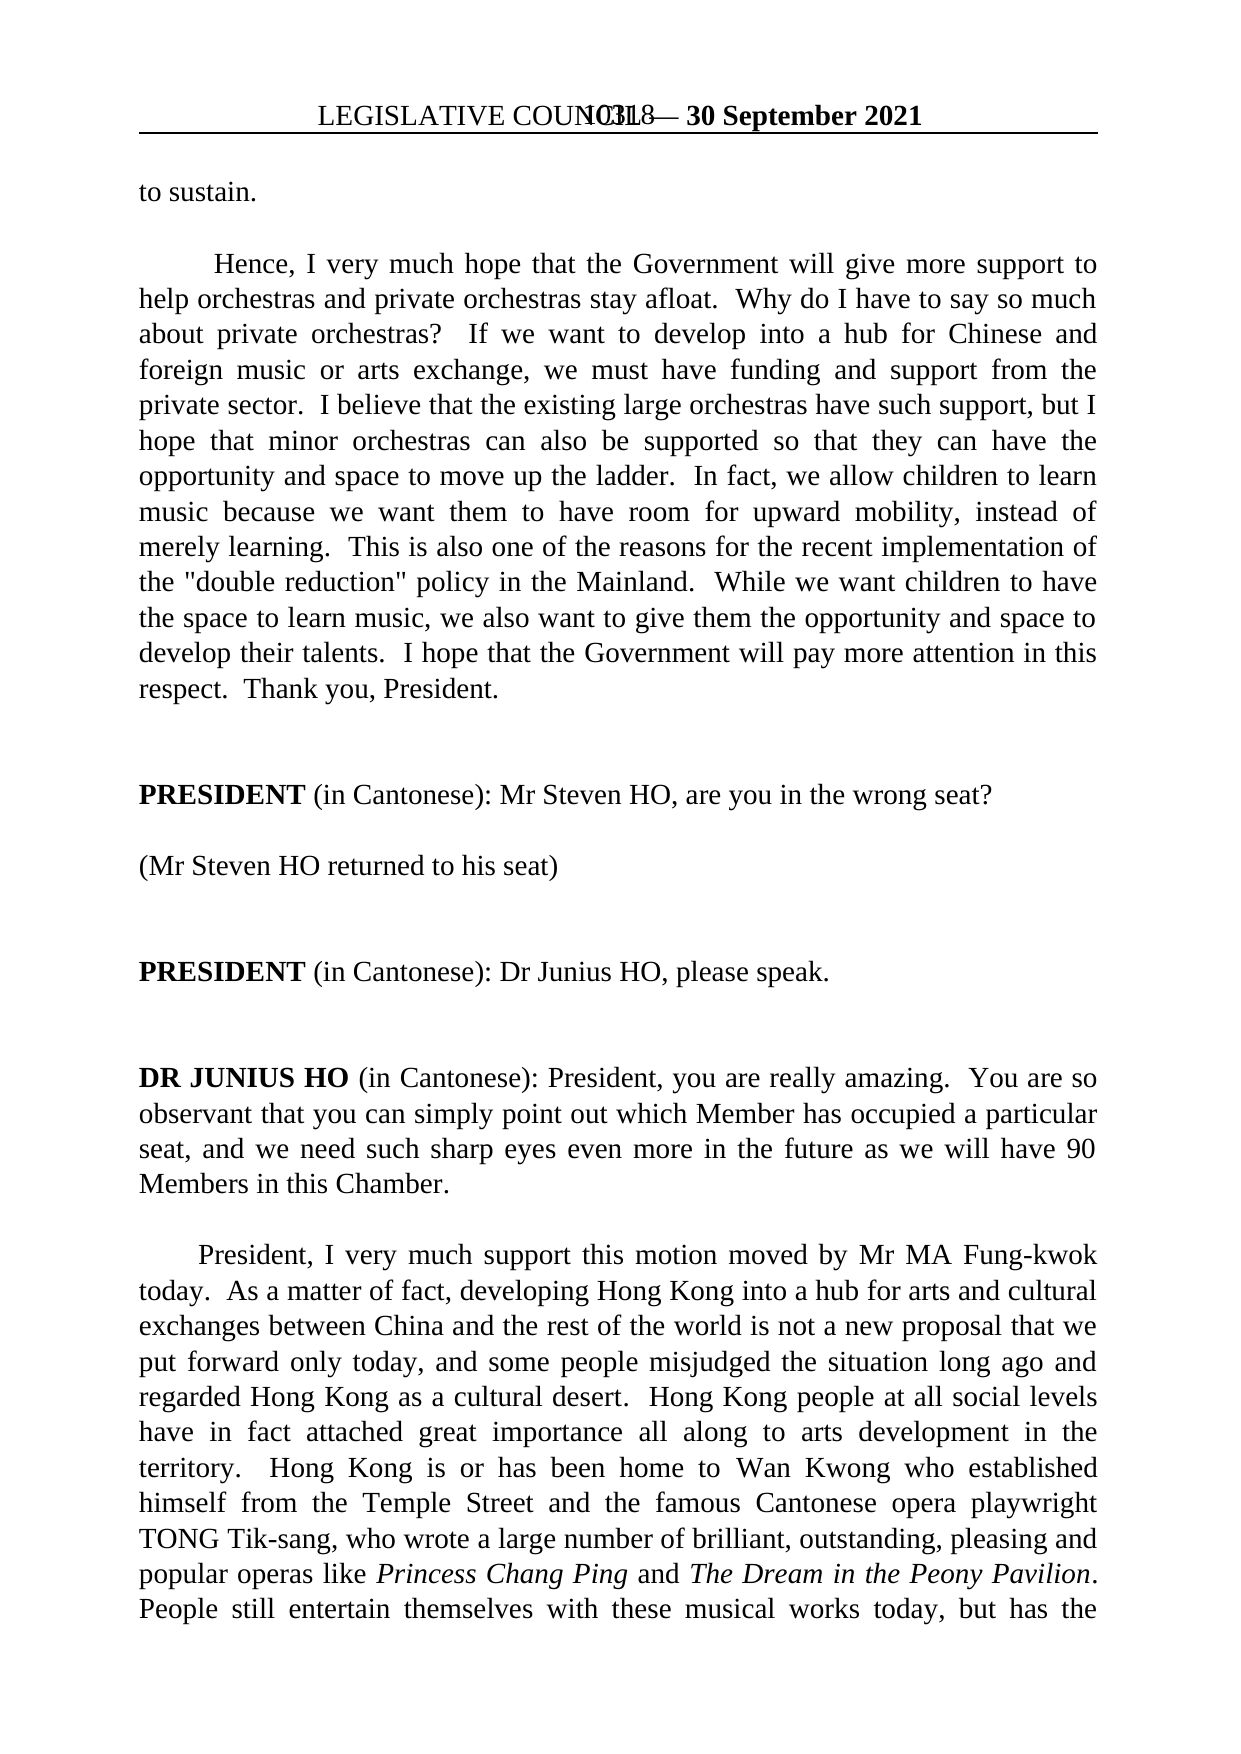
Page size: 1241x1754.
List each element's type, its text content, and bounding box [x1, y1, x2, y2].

text to sustain. [139, 173, 1098, 208]
text PRESIDENT (in Cantonese): Dr Junius HO, please speak. [139, 952, 1098, 988]
text President, I very much support this motion moved by Mr MA Fung-kwok today. As a matter of fact, developing Hong Kong into a hub for arts and cultural exchanges between China and the rest of the world is not a new proposal that we put forward only today, and some people misjudged the situation long ago and regarded Hong Kong as a cultural desert. Hong Kong people at all social levels have in fact attached great importance all along to arts development in the territory. Hong Kong is or has been home to Wan Kwong who established himself from the Temple Street and the famous Cantonese opera playwright TONG Tik-sang, who wrote a large number of brilliant, outstanding, pleasing and popular operas like Princess Chang Ping and The Dream in the Peony Pavilion. People still entertain themselves with these musical works today, but has the [139, 1236, 1098, 1625]
text (Mr Steven HO returned to his seat) [139, 846, 1098, 881]
text DR JUNIUS HO (in Cantonese): President, you are really amazing. You are so observant that you can simply point out which Member has occupied a particular seat, and we need such sharp eyes even more in the future as we will have 90 Members in this Chamber. [139, 1058, 1098, 1200]
text PRESIDENT (in Cantonese): Mr Steven HO, are you in the wrong seat? [139, 775, 1098, 811]
text Hence, I very much hope that the Government will give more support to help orchestras and private orchestras stay afloat. Why do I have to say so much about private orchestras? If we want to develop into a hub for Chinese and foreign music or arts exchange, we must have funding and support from the private sector. I believe that the existing large orchestras have such support, but I hope that minor orchestras can also be supported so that they can have the opportunity and space to move up the ladder. In fact, we allow children to learn music because we want them to have room for upward mobility, instead of merely learning. This is also one of the reasons for the recent implementation of the "double reduction" policy in the Mainland. While we want children to have the space to learn music, we also want to give them the opportunity and space to develop their talents. I hope that the Government will pay more attention in this respect. Thank you, President. [139, 244, 1098, 704]
